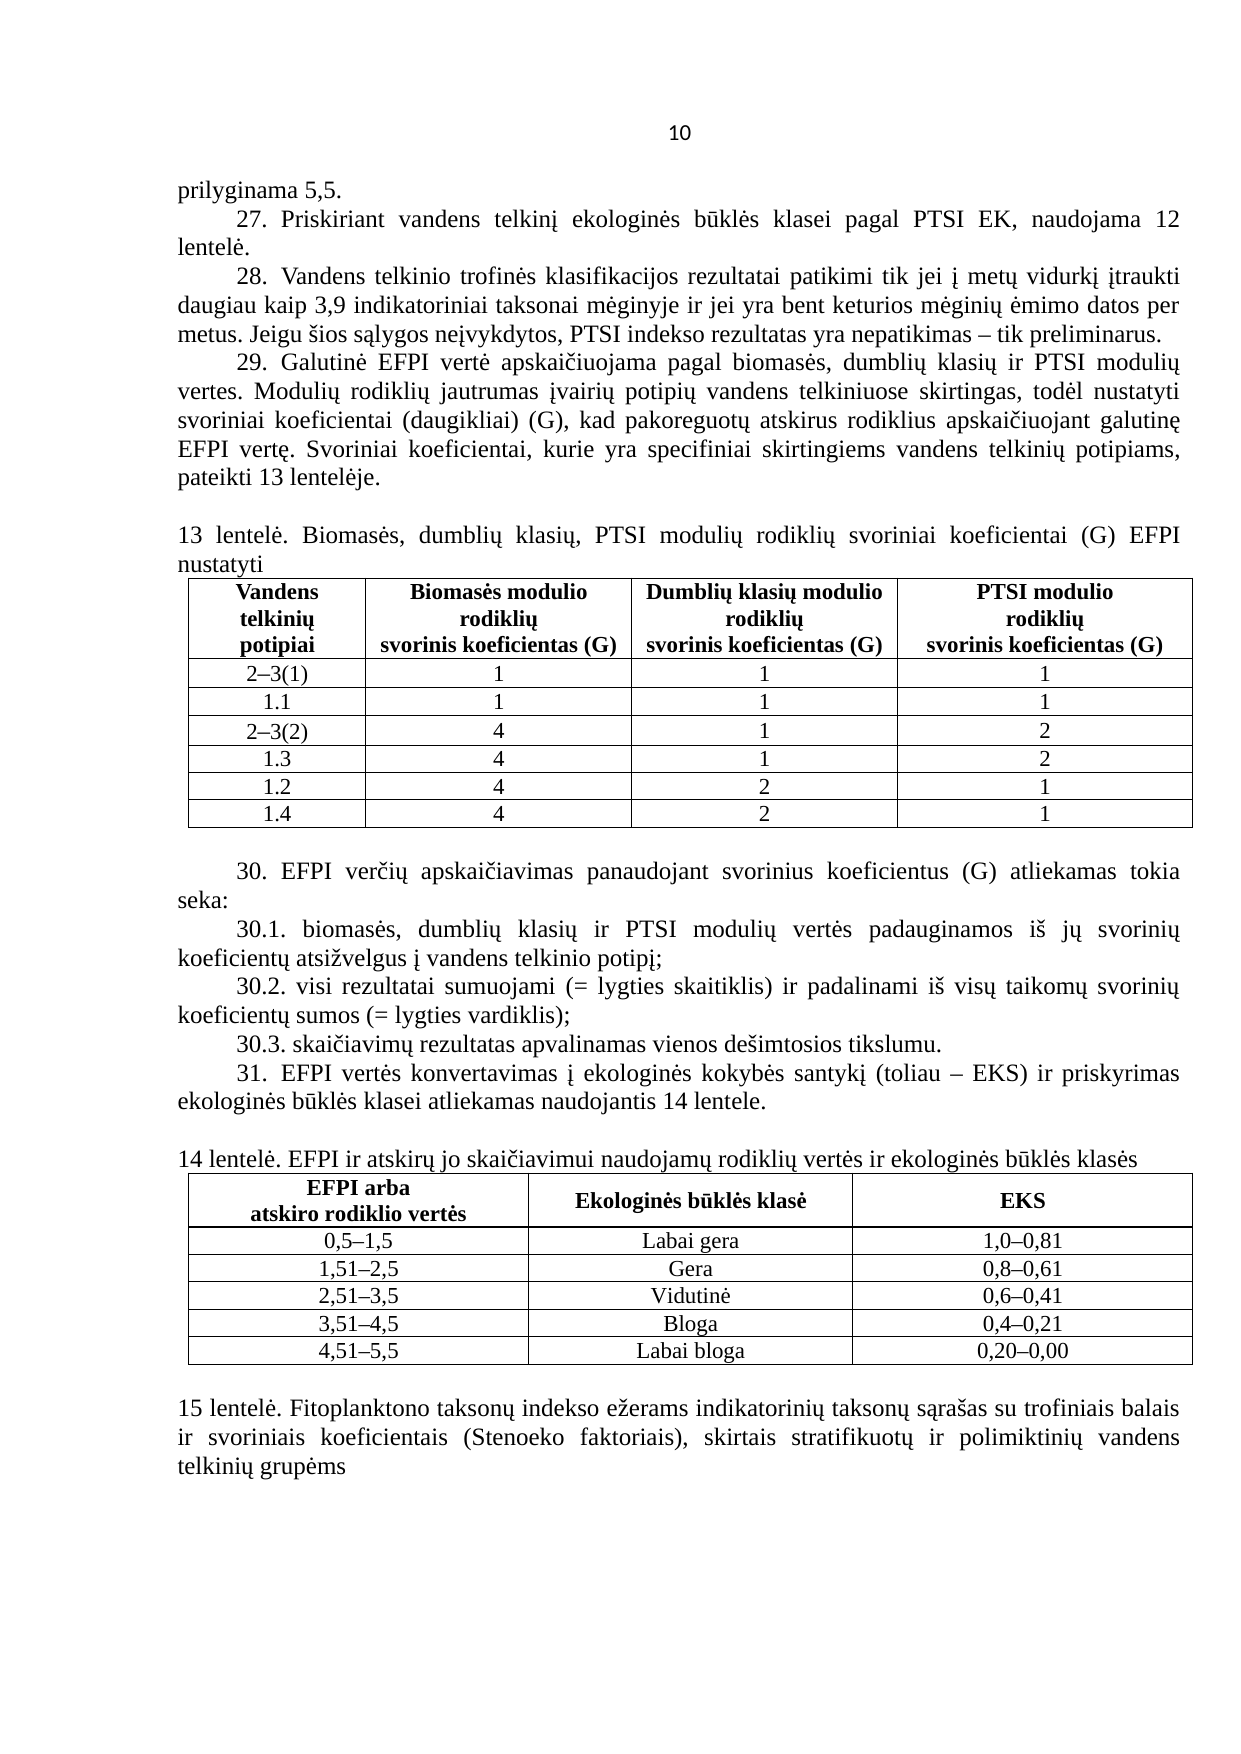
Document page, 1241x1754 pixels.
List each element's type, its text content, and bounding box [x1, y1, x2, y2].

table_cell 1,51–2,5 [189, 1255, 528, 1281]
table_cell 1 [632, 746, 897, 772]
table_header Biomasės modulio rodiklių svorinis koeficientas (G) [366, 579, 631, 657]
table_cell 1,0–0,81 [853, 1228, 1192, 1254]
table_cell 0,20–0,00 [853, 1337, 1192, 1363]
text 30.1. biomasės, dumblių klasių ir PTSI modulių vertės padauginamos iš jų svorinių koeficientų atsižvelgus į vandens telkinio potipį; [177, 914, 1181, 971]
table_cell 4 [366, 800, 631, 827]
table_cell 4,51–5,5 [189, 1337, 528, 1363]
table_cell 1 [632, 659, 897, 687]
table_cell 1 [366, 659, 631, 687]
table_cell 1 [366, 688, 631, 715]
table_cell 1 [632, 716, 897, 744]
table_cell 1 [632, 688, 897, 715]
table_cell 1.2 [189, 773, 365, 799]
table_cell 0,5–1,5 [189, 1228, 528, 1254]
table_header EFPI arba atskiro rodiklio vertės [189, 1174, 528, 1226]
table_cell 1 [898, 800, 1192, 827]
text 28. Vandens telkinio trofinės klasifikacijos rezultatai patikimi tik jei į metų vidurkį įtraukti daugiau kaip 3,9 indikatoriniai taksonai mėginyje ir jei yra bent keturios mėginių ėmimo datos per metus. Jeigu šios sąlygos neįvykdytos, PTSI indekso rezultatas yra nepatikimas – tik preliminarus. [177, 261, 1181, 347]
table_cell 0,8–0,61 [853, 1255, 1192, 1281]
text 13 lentelė. Biomasės, dumblių klasių, PTSI modulių rodiklių svoriniai koeficientai (G) EFPI nustatyti [177, 520, 1181, 577]
table_cell 2,51–3,5 [189, 1282, 528, 1309]
table_cell 3,51–4,5 [189, 1310, 528, 1336]
text 30. EFPI verčių apskaičiavimas panaudojant svorinius koeficientus (G) atliekamas tokia seka: [177, 856, 1181, 914]
table_header Vandens telkinių potipiai [189, 579, 365, 657]
table_cell 2 [898, 716, 1192, 744]
table_cell Labai bloga [529, 1337, 852, 1363]
table_cell Vidutinė [529, 1282, 852, 1309]
text 31. EFPI vertės konvertavimas į ekologinės kokybės santykį (toliau – EKS) ir priskyrimas ekologinės būklės klasei atliekamas naudojantis 14 lentele. [177, 1058, 1181, 1115]
table_cell Bloga [529, 1310, 852, 1336]
table_cell 2 [632, 800, 897, 827]
table_header PTSI modulio rodiklių svorinis koeficientas (G) [898, 579, 1192, 657]
text 30.2. visi rezultatai sumuojami (= lygties skaitiklis) ir padalinami iš visų taikomų svorinių koeficientų sumos (= lygties vardiklis); [177, 971, 1181, 1029]
table_cell 2 [632, 773, 897, 799]
text prilyginama 5,5. [177, 175, 1181, 204]
table_cell 2–3(2) [189, 716, 365, 744]
table_cell 1.4 [189, 800, 365, 827]
table_cell 2–3(1) [189, 659, 365, 687]
table_cell 1.3 [189, 746, 365, 772]
table_cell 1.1 [189, 688, 365, 715]
text 29. Galutinė EFPI vertė apskaičiuojama pagal biomasės, dumblių klasių ir PTSI modulių vertes. Modulių rodiklių jautrumas įvairių potipių vandens telkiniuose skirtingas, todėl nustatyti svoriniai koeficientai (daugikliai) (G), kad pakoreguotų atskirus rodiklius apskaičiuojant galutinę EFPI vertę. Svoriniai koeficientai, kurie yra specifiniai skirtingiems vandens telkinių potipiams, pateikti 13 lentelėje. [177, 347, 1181, 491]
table_cell Gera [529, 1255, 852, 1281]
table_cell 1 [898, 773, 1192, 799]
table_cell 0,4–0,21 [853, 1310, 1192, 1336]
table_cell 1 [898, 659, 1192, 687]
table_cell 4 [366, 746, 631, 772]
text 27. Priskiriant vandens telkinį ekologinės būklės klasei pagal PTSI EK, naudojama 12 lentelė. [177, 204, 1181, 261]
table_header Ekologinės būklės klasė [529, 1174, 852, 1226]
text 14 lentelė. EFPI ir atskirų jo skaičiavimui naudojamų rodiklių vertės ir ekologinės būklės klasės [177, 1144, 1181, 1173]
table_header EKS [853, 1174, 1192, 1226]
table_cell 1 [898, 688, 1192, 715]
table_cell Labai gera [529, 1228, 852, 1254]
table_header Dumblių klasių modulio rodiklių svorinis koeficientas (G) [632, 579, 897, 657]
table_cell 4 [366, 773, 631, 799]
text 30.3. skaičiavimų rezultatas apvalinamas vienos dešimtosios tikslumu. [177, 1029, 1181, 1058]
table_cell 2 [898, 746, 1192, 772]
text 15 lentelė. Fitoplanktono taksonų indekso ežerams indikatorinių taksonų sąrašas su trofiniais balais ir svoriniais koeficientais (Stenoeko faktoriais), skirtais stratifikuotų ir polimiktinių vandens telkinių grupėms [177, 1393, 1181, 1479]
table_cell 4 [366, 716, 631, 744]
table_cell 0,6–0,41 [853, 1282, 1192, 1309]
